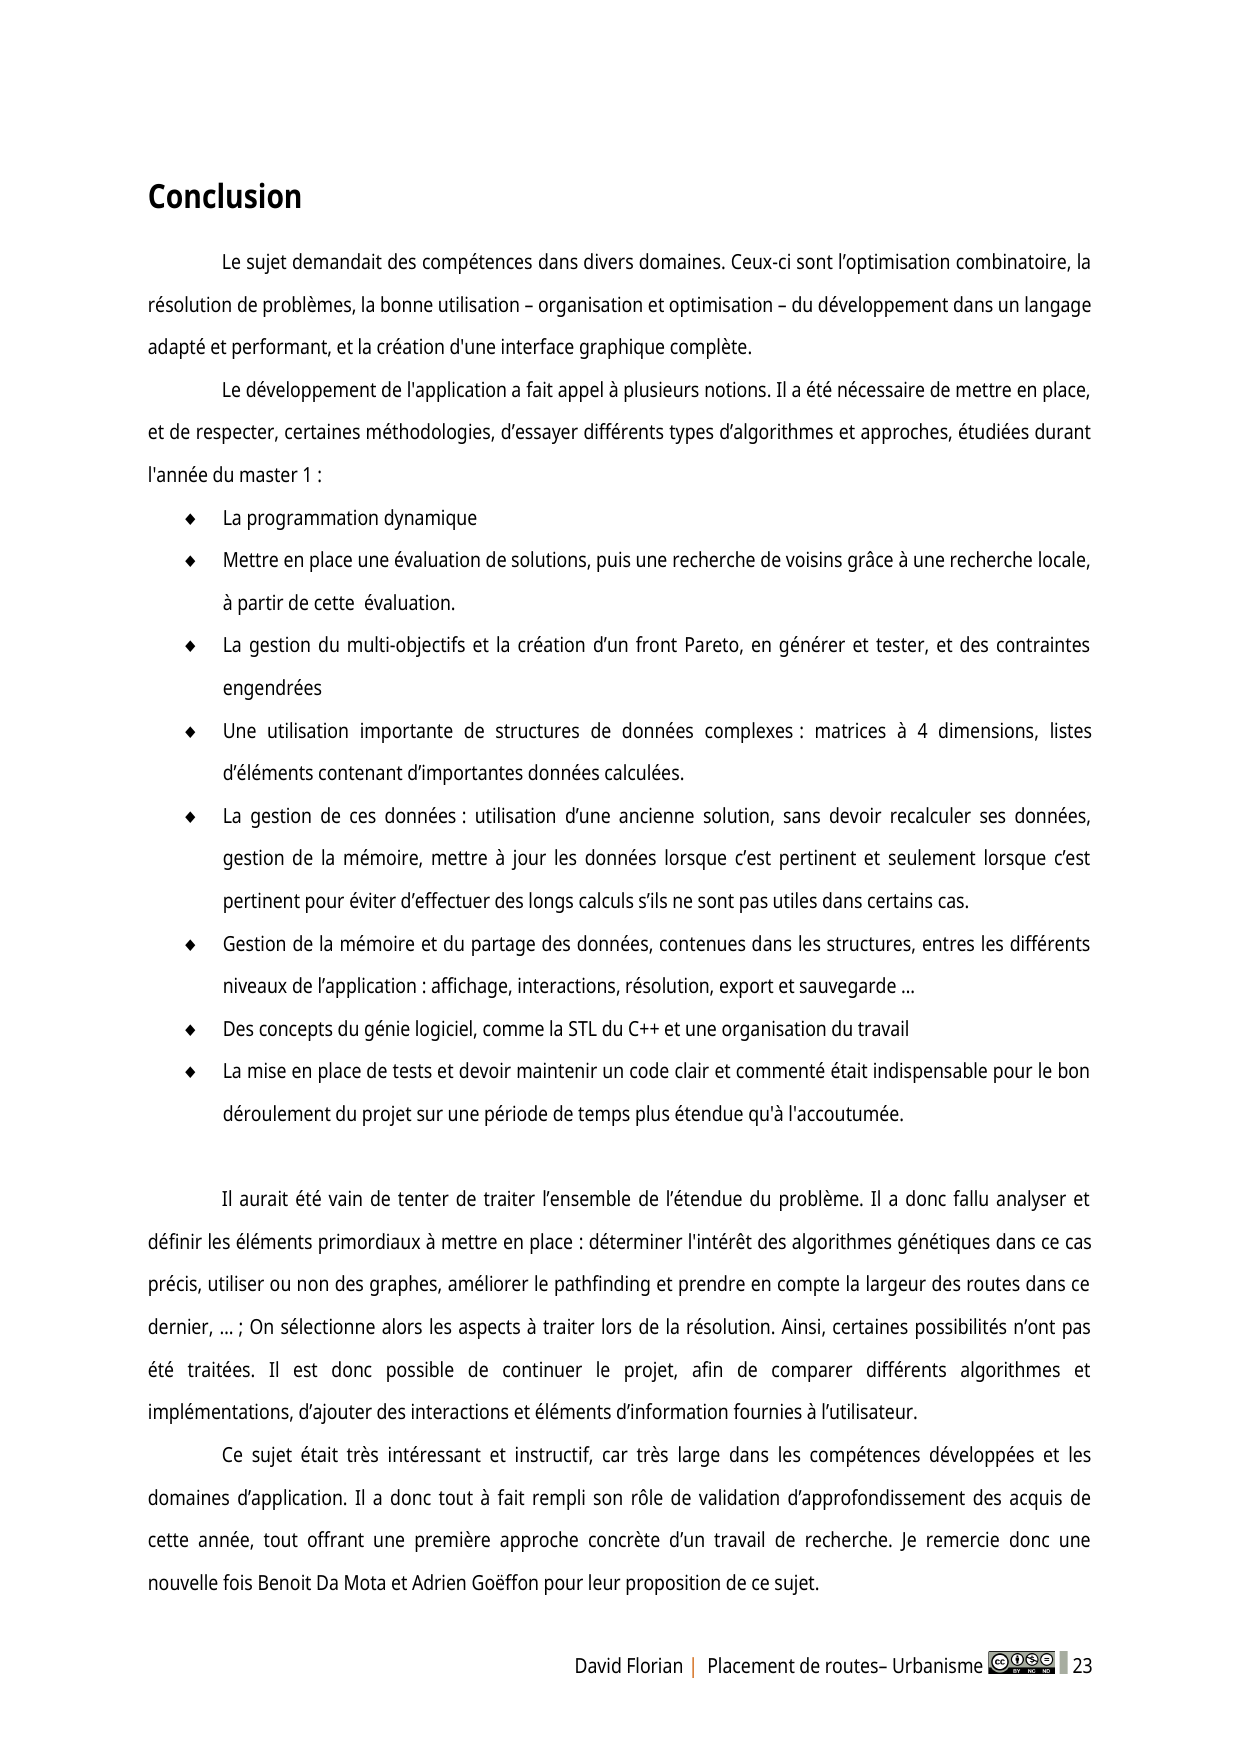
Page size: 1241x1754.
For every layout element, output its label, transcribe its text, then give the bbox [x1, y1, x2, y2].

list La programmation dynamique [185, 503, 1092, 531]
picture [988, 1651, 1055, 1674]
subtitle Conclusion [148, 173, 1092, 218]
text Ce sujet était très intéressant et instructif, car très large dans les compétences développées et les domaines d’application. Il a donc tout à fait rempli son rôle de validation d’approfondissement des acquis de cette année, tout offrant une première approche concrète d’un travail de recherche. Je remercie donc une nouvelle fois Benoit Da Mota et Adrien Goëffon pour leur proposition de ce sujet. [148, 1440, 1092, 1596]
list La mise en place de tests et devoir maintenir un code clair et commenté était indispensable pour le bon déroulement du projet sur une période de temps plus étendue qu'à l'accoutumée. [185, 1057, 1092, 1128]
text Le développement de l'application a fait appel à plusieurs notions. Il a été nécessaire de mettre en place, et de respecter, certaines méthodologies, d’essayer différents types d’algorithmes et approches, étudiées durant l'année du master 1 : [148, 375, 1092, 488]
list Une utilisation importante de structures de données complexes : matrices à 4 dimensions, listes d’éléments contenant d’importantes données calculées. [185, 716, 1092, 787]
picture [1059, 1651, 1068, 1674]
list La gestion du multi-objectifs et la création d’un front Pareto, en générer et tester, et des contraintes engendrées [185, 631, 1092, 702]
text Il aurait été vain de tenter de traiter l’ensemble de l’étendue du problème. Il a donc fallu analyser et définir les éléments primordiaux à mettre en place : déterminer l'intérêt des algorithmes génétiques dans ce cas précis, utiliser ou non des graphes, améliorer le pathfinding et prendre en compte la largeur des routes dans ce dernier, … ; On sélectionne alors les aspects à traiter lors de la résolution. Ainsi, certaines possibilités n’ont pas été traitées. Il est donc possible de continuer le projet, afin de comparer différents algorithmes et implémentations, d’ajouter des interactions et éléments d’information fournies à l’utilisateur. [148, 1184, 1092, 1426]
list La gestion de ces données : utilisation d’une ancienne solution, sans devoir recalculer ses données, gestion de la mémoire, mettre à jour les données lorsque c’est pertinent et seulement lorsque c’est pertinent pour éviter d’effectuer des longs calculs s’ils ne sont pas utiles dans certains cas. [185, 801, 1092, 914]
list Gestion de la mémoire et du partage des données, contenues dans les structures, entres les différents niveaux de l’application : affichage, interactions, résolution, export et sauvegarde … [185, 929, 1092, 1000]
list Mettre en place une évaluation de solutions, puis une recherche de voisins grâce à une recherche locale, à partir de cette évaluation. [185, 545, 1092, 616]
list Des concepts du génie logiciel, comme la STL du C++ et une organisation du travail [185, 1014, 1092, 1042]
text Le sujet demandait des compétences dans divers domaines. Ceux-ci sont l’optimisation combinatoire, la résolution de problèmes, la bonne utilisation – organisation et optimisation – du développement dans un langage adapté et performant, et la création d'une interface graphique complète. [148, 247, 1092, 361]
